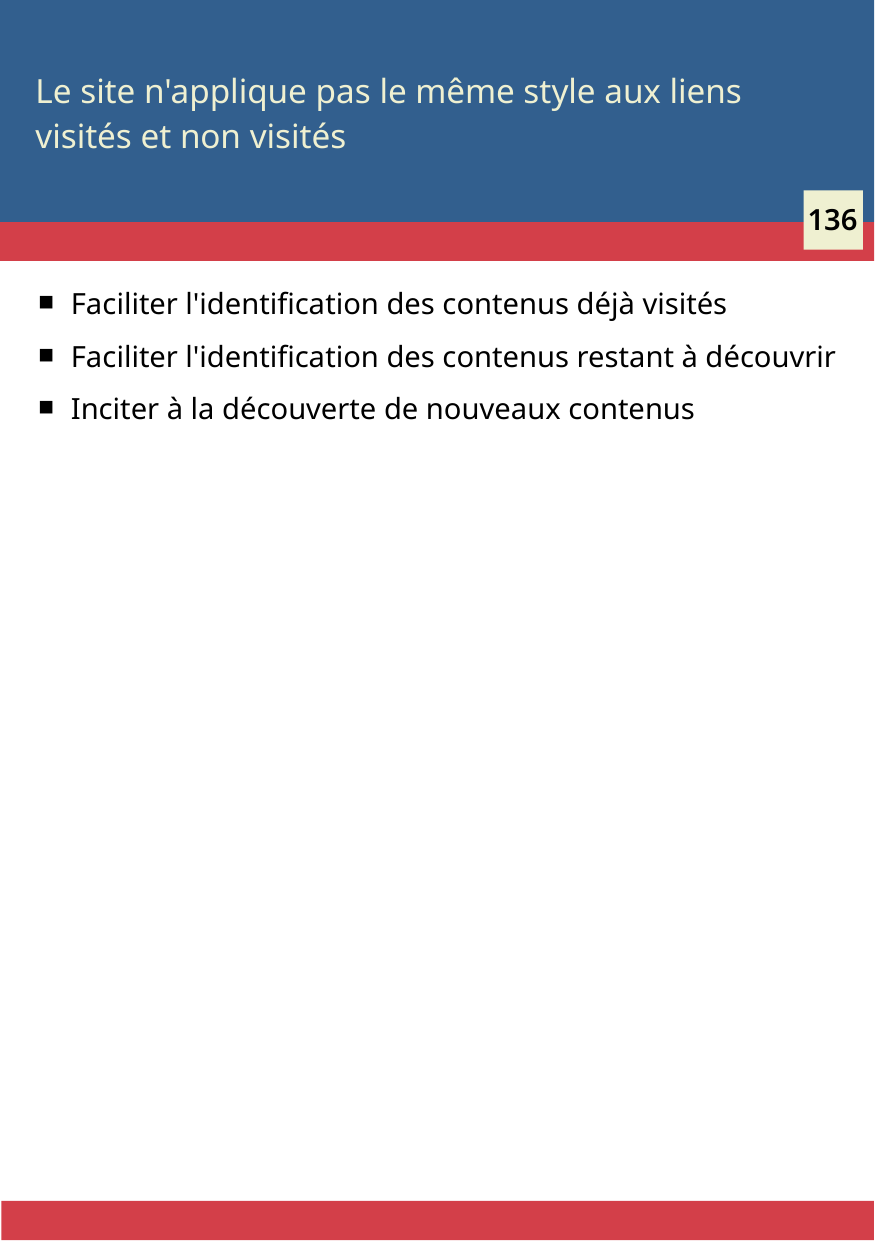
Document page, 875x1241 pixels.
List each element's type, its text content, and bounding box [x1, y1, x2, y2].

title Le site n'applique pas le même style aux liens visités et non visités [35, 13, 839, 213]
text_box 136 [803, 188, 863, 249]
list Faciliter l'identification des contenus déjà visités Faciliter l'identification des contenus restant à découvrir Inciter à la découverte de nouveaux contenus [23, 283, 839, 1111]
